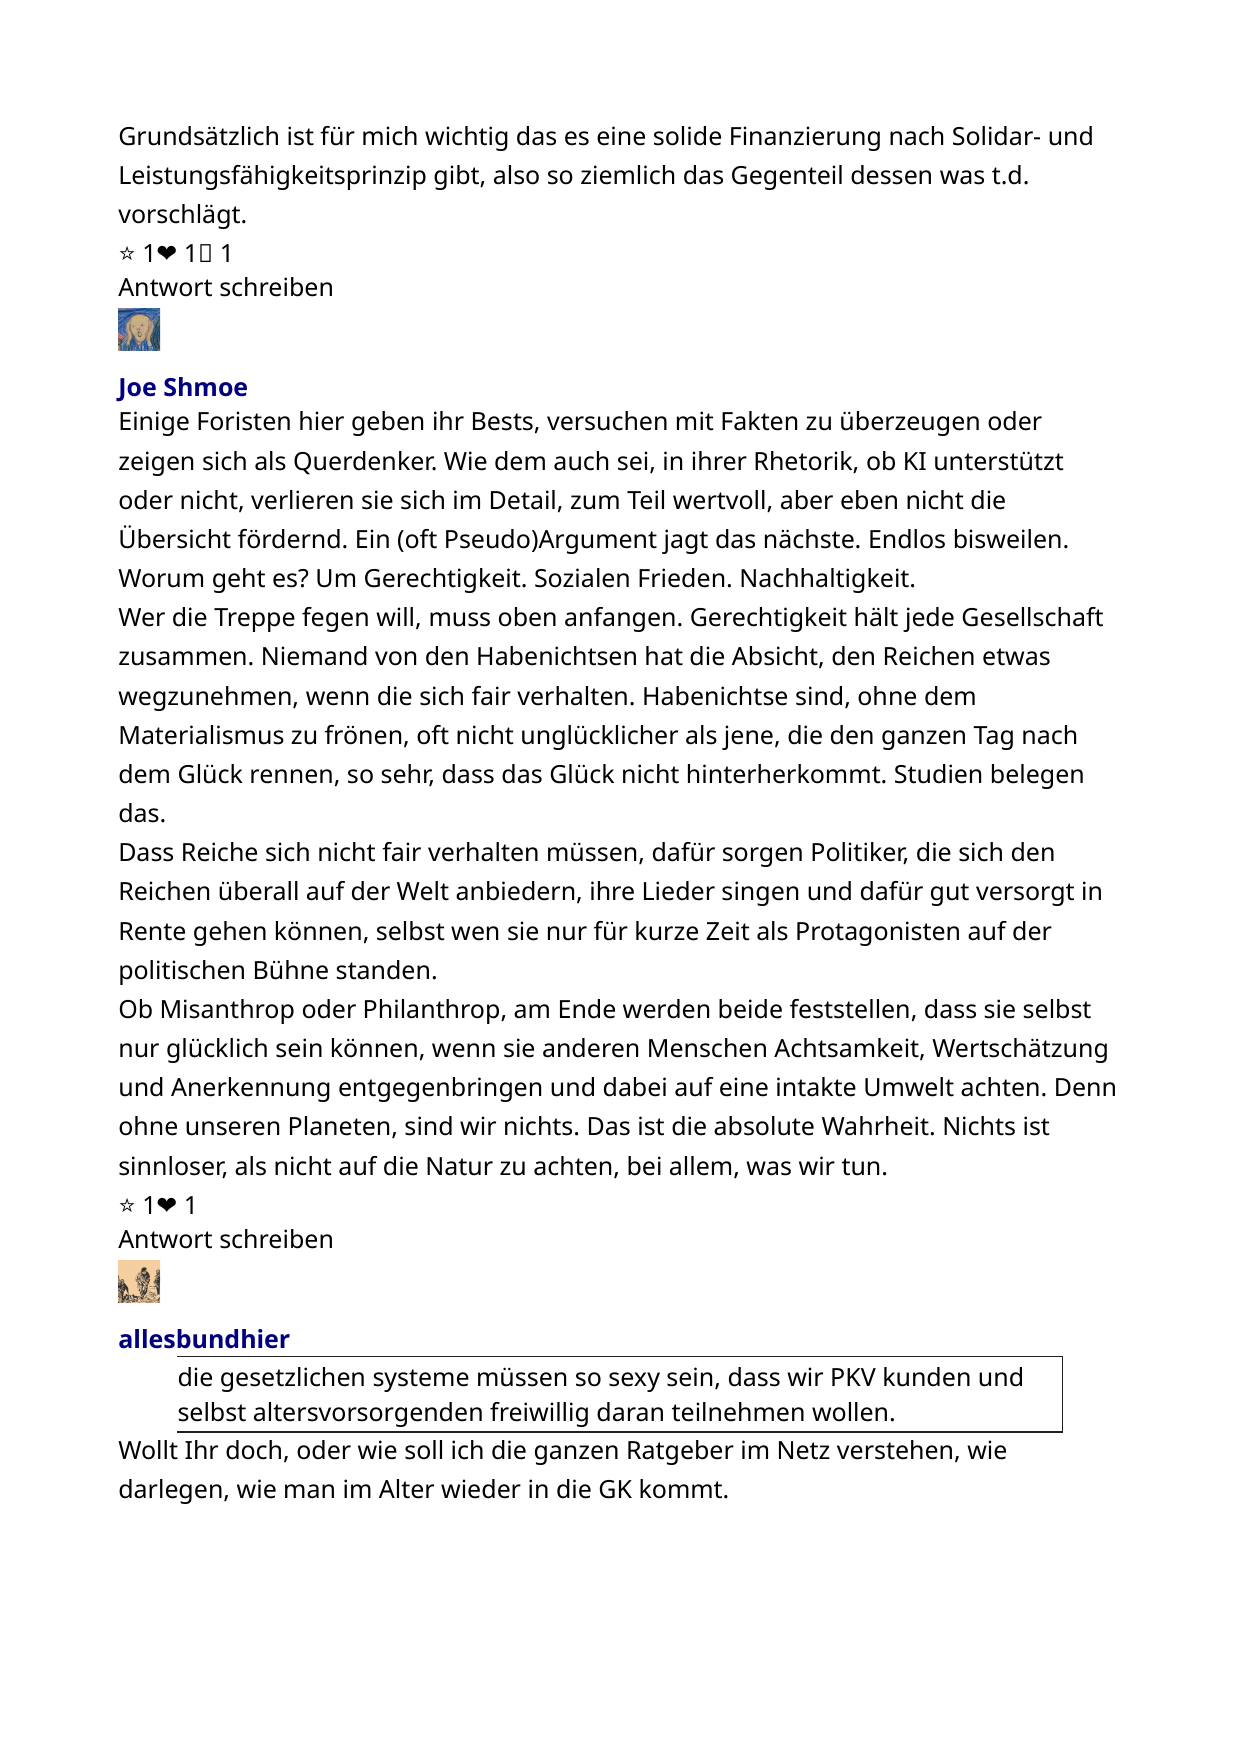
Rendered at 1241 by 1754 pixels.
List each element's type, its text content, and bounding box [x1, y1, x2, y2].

picture [118, 308, 161, 351]
text die gesetzlichen systeme müssen so sexy sein, dass wir PKV kunden und selbst altersvorsorgenden freiwillig daran teilnehmen wollen. [177, 1357, 1062, 1431]
text Dass Reiche sich nicht fair verhalten müssen, dafür sorgen Politiker, die sich den Reichen überall auf der Welt anbiedern, ihre Lieder singen und dafür gut versorgt in Rente gehen können, selbst wen sie nur für kurze Zeit als Protagonisten auf der politischen Bühne standen. [118, 835, 1122, 986]
text https://www.verbraucherzentrale.de/wissen/gesundheit-pflege/krankenversicherung/so-wechseln-sie-von-der-privaten-in-die-gesetzliche-krankenversicherung-41289 [118, 1511, 1122, 1623]
subtitle Joe Shmoe [118, 370, 1122, 404]
text Wer die Treppe fegen will, muss oben anfangen. Gerechtigkeit hält jede Gesellschaft zusammen. Niemand von den Habenichtsen hat die Absicht, den Reichen etwas wegzunehmen, wenn die sich fair verhalten. Habenichtse sind, ohne dem Materialismus zu frönen, oft nicht unglücklicher als jene, die den ganzen Tag nach dem Glück rennen, so sehr, dass das Glück nicht hinterherkommt. Studien belegen das. [118, 600, 1122, 830]
text Wollt Ihr doch, oder wie soll ich die ganzen Ratgeber im Netz verstehen, wie darlegen, wie man im Alter wieder in die GK kommt. [118, 1433, 1122, 1506]
picture [118, 1260, 161, 1303]
text Einige Foristen hier geben ihr Bests, versuchen mit Fakten zu überzeugen oder zeigen sich als Querdenker. Wie dem auch sei, in ihrer Rhetorik, ob KI unterstützt oder nicht, verlieren sie sich im Detail, zum Teil wertvoll, aber eben nicht die Übersicht fördernd. Ein (oft Pseudo)Argument jagt das nächste. Endlos bisweilen. [118, 404, 1122, 556]
subtitle allesbundhier [118, 1322, 1122, 1356]
text Antwort schreiben [118, 1221, 1122, 1255]
text Grundsätzlich ist für mich wichtig das es eine solide Finanzierung nach Solidar- und Leistungsfähigkeitsprinzip gibt, also so ziemlich das Gegenteil dessen was t.d. vorschlägt. [118, 118, 1122, 231]
text ⭐️ 1❤️ 1 [118, 1187, 1122, 1221]
text Antwort schreiben [118, 270, 1122, 304]
text ⭐️ 1❤️ 1🤨 1 [118, 236, 1122, 270]
text Worum geht es? Um Gerechtigkeit. Sozialen Frieden. Nachhaltigkeit. [118, 561, 1122, 595]
text Ob Misanthrop oder Philanthrop, am Ende werden beide feststellen, dass sie selbst nur glücklich sein können, wenn sie anderen Menschen Achtsamkeit, Wertschätzung und Anerkennung entgegenbringen und dabei auf eine intakte Umwelt achten. Denn ohne unseren Planeten, sind wir nichts. Das ist die absolute Wahrheit. Nichts ist sinnloser, als nicht auf die Natur zu achten, bei allem, was wir tun. [118, 991, 1122, 1182]
